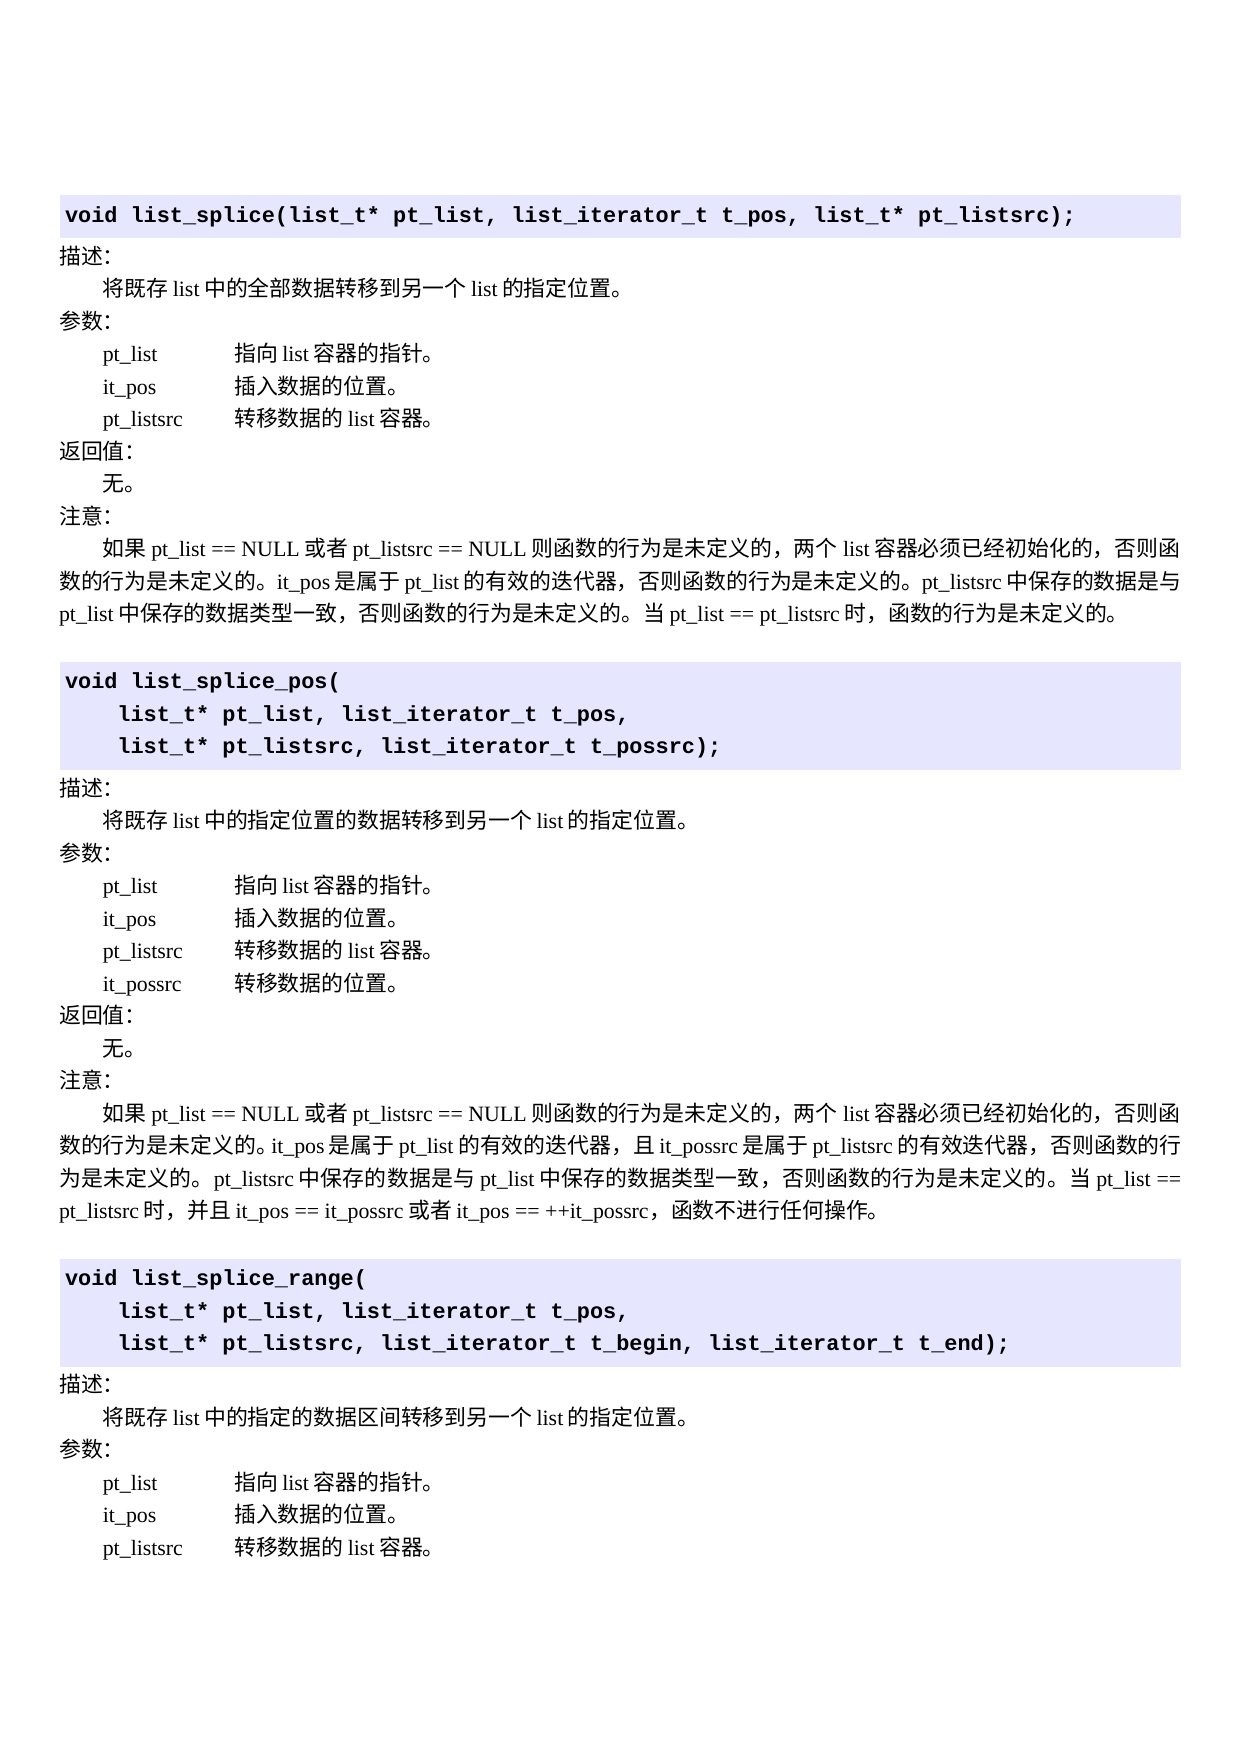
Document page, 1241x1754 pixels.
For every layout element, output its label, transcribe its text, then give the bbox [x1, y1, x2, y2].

table_header void list_splice(list_t* pt_list, list_iterator_t t_pos, list_t* pt_listsrc); [60, 195, 1181, 238]
text 参数： [59, 1432, 1181, 1464]
table_header void list_splice_pos( list_t* pt_list, list_iterator_t t_pos, list_t* pt_listsrc, list_iterator_t t_possrc); [60, 662, 1181, 770]
text it_pos 插入数据的位置。 [59, 900, 1181, 933]
text pt_list 指向list容器的指针。 [59, 868, 1181, 900]
text 将既存list中的指定的数据区间转移到另一个list的指定位置。 [59, 1399, 1181, 1432]
text 注意： [59, 1063, 1181, 1095]
text 注意： [59, 498, 1181, 531]
text it_possrc 转移数据的位置。 [59, 965, 1181, 998]
text pt_listsrc 转移数据的list容器。 [59, 401, 1181, 433]
text 无。 [59, 1030, 1181, 1063]
text 参数： [59, 303, 1181, 336]
text pt_list 指向list容器的指针。 [59, 336, 1181, 368]
text 返回值： [59, 433, 1181, 466]
text 如果pt_list == NULL或者pt_listsrc == NULL则函数的行为是未定义的，两个list容器必须已经初始化的，否则函数的行为是未定义的。it_pos是属于pt_list的有效的迭代器，否则函数的行为是未定义的。pt_listsrc中保存的数据是与pt_list中保存的数据类型一致，否则函数的行为是未定义的。当pt_list == pt_listsrc时，函数的行为是未定义的。 [59, 531, 1181, 628]
text 描述： [59, 771, 1181, 803]
text pt_listsrc 转移数据的list容器。 [59, 1529, 1181, 1562]
text pt_listsrc 转移数据的list容器。 [59, 933, 1181, 965]
text 将既存list中的全部数据转移到另一个list的指定位置。 [59, 271, 1181, 303]
text 如果pt_list == NULL或者pt_listsrc == NULL则函数的行为是未定义的，两个list容器必须已经初始化的，否则函数的行为是未定义的。it_pos是属于pt_list的有效的迭代器，且it_possrc是属于pt_listsrc的有效迭代器，否则函数的行为是未定义的。pt_listsrc中保存的数据是与pt_list中保存的数据类型一致，否则函数的行为是未定义的。当pt_list == pt_listsrc时，并且it_pos == it_possrc或者it_pos == ++it_possrc，函数不进行任何操作。 [59, 1095, 1181, 1225]
text pt_list 指向list容器的指针。 [59, 1464, 1181, 1497]
text it_pos 插入数据的位置。 [59, 368, 1181, 401]
text 将既存list中的指定位置的数据转移到另一个list的指定位置。 [59, 803, 1181, 835]
text it_pos 插入数据的位置。 [59, 1497, 1181, 1529]
text 参数： [59, 835, 1181, 868]
table_header void list_splice_range( list_t* pt_list, list_iterator_t t_pos, list_t* pt_listsrc, list_iterator_t t_begin, list_iterator_t t_end); [60, 1259, 1181, 1367]
text 返回值： [59, 998, 1181, 1030]
text 无。 [59, 466, 1181, 498]
text 描述： [59, 1368, 1181, 1399]
text 描述： [59, 240, 1181, 271]
